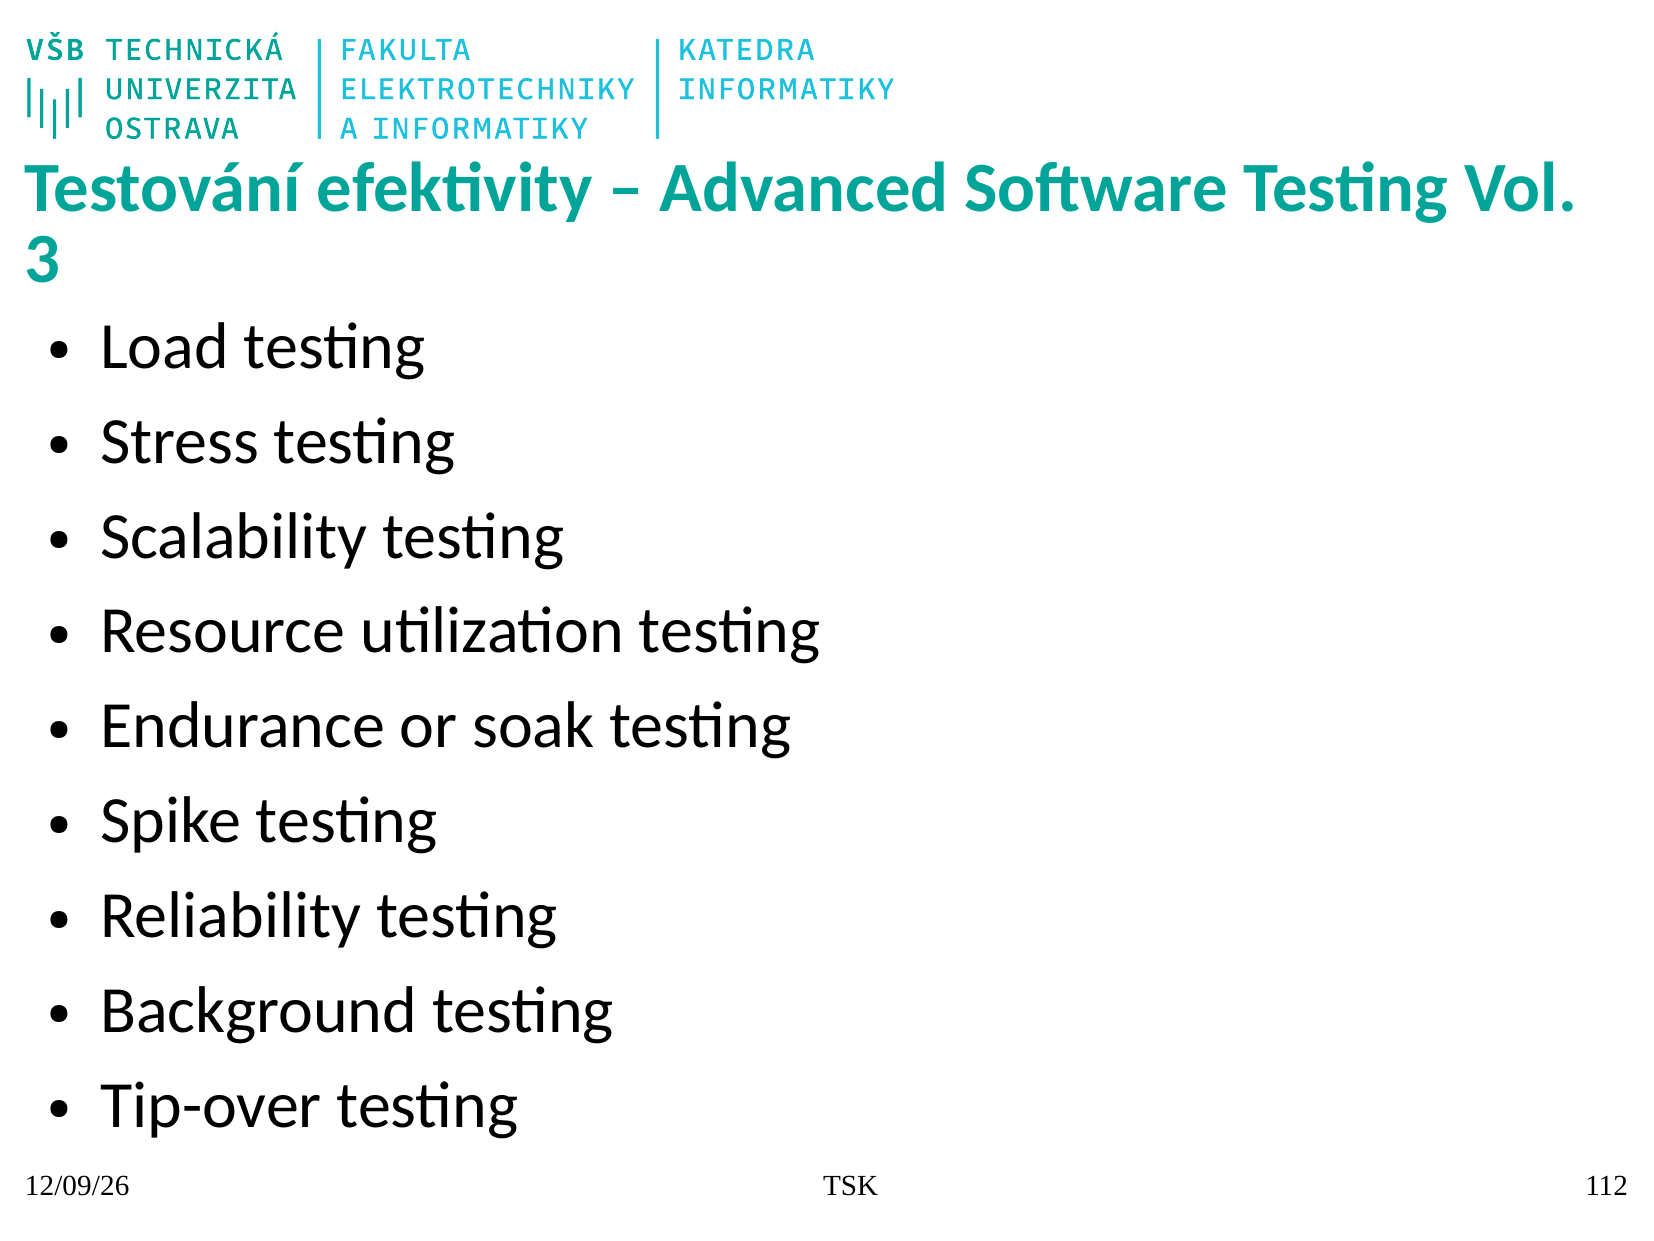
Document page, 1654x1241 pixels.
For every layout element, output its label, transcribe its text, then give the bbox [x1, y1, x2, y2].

picture [26, 31, 894, 139]
list Load testing Stress testing Scalability testing Resource utilization testing Endurance or soak testing Spike testing Reliability testing Background testing Tip-over testing [30, 318, 1629, 1146]
title Testování efektivity – Advanced Software Testing Vol. 3 [24, 169, 1629, 300]
